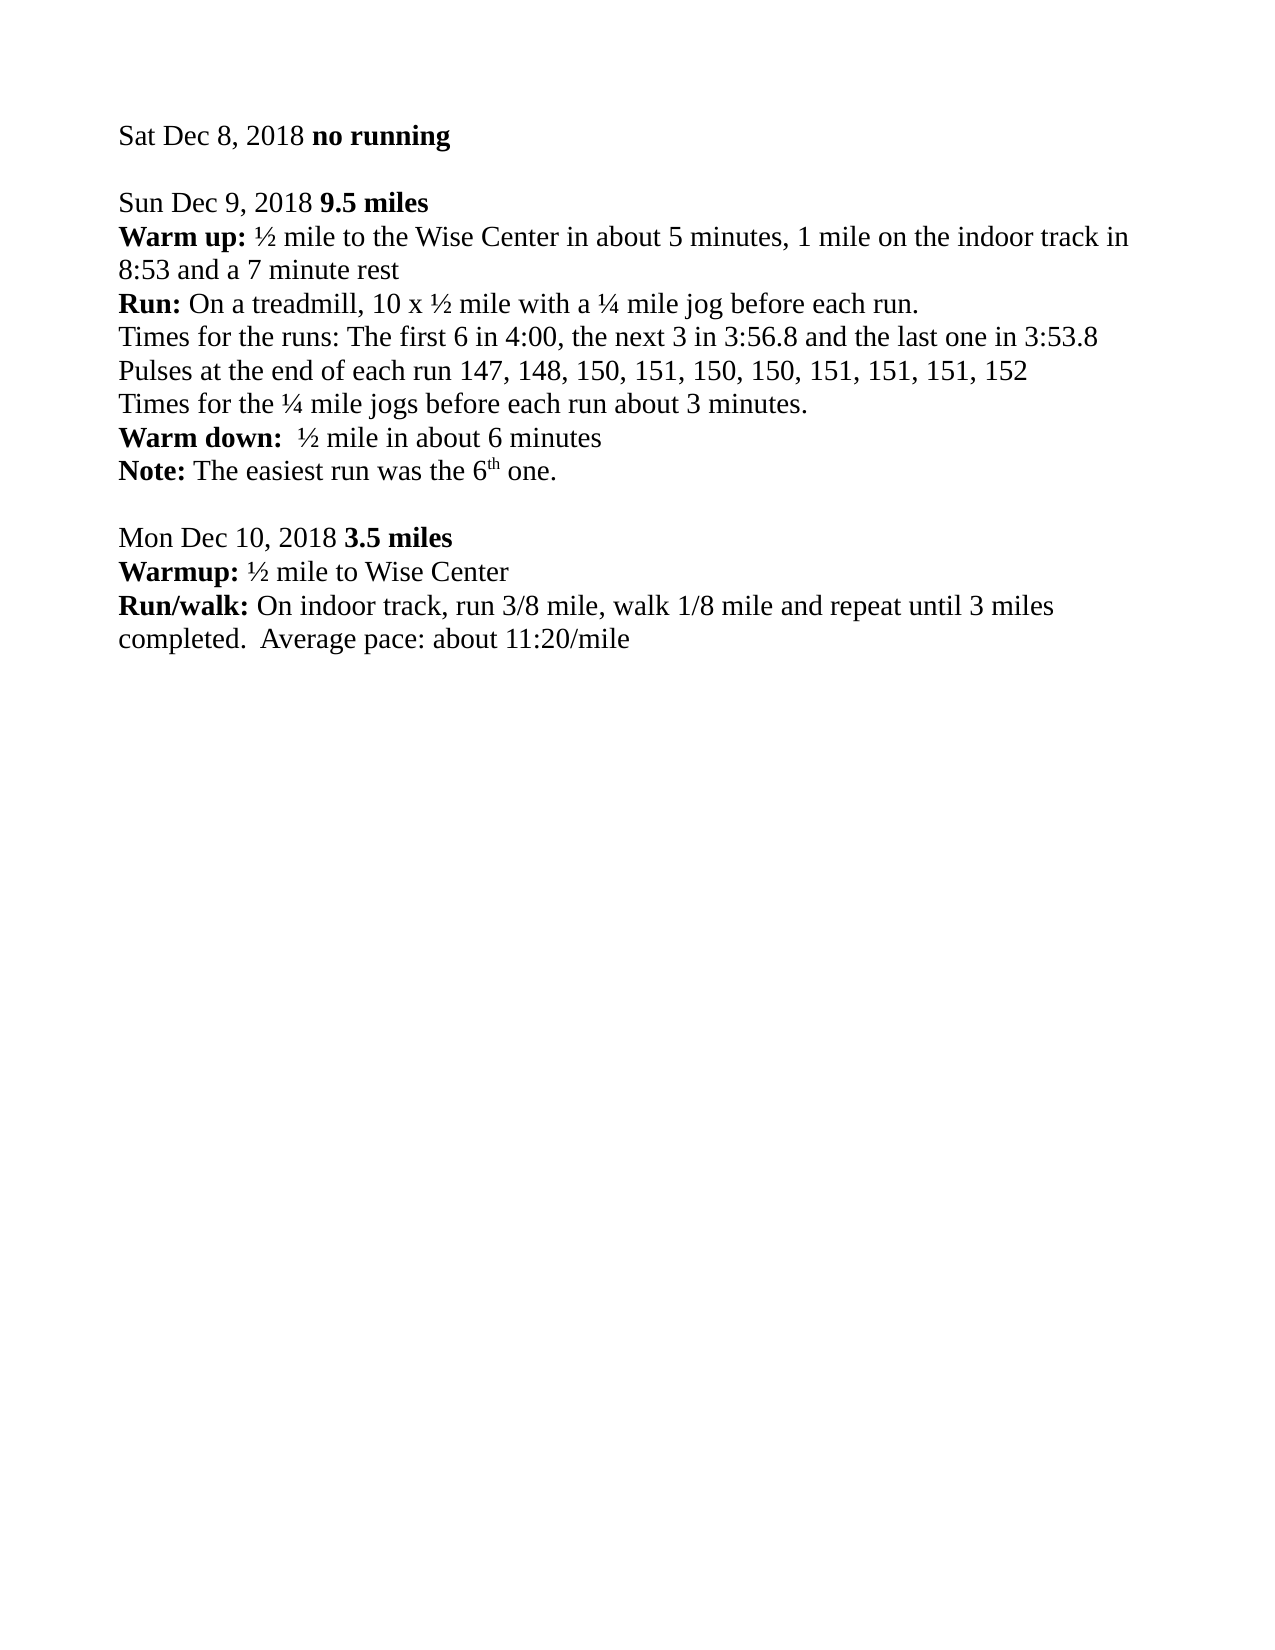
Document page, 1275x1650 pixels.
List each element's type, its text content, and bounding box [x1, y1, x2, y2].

list Sat Dec 8, 2018 no running [118, 118, 1161, 152]
text Times for the runs: The first 6 in 4:00, the next 3 in 3:56.8 and the last one in 3:53.8 [118, 319, 1161, 353]
text Sun Dec 9, 2018 9.5 miles [118, 185, 1161, 219]
text Run/walk: On indoor track, run 3/8 mile, walk 1/8 mile and repeat until 3 miles completed. Average pace: about 11:20/mile [118, 588, 1161, 655]
text Times for the ¼ mile jogs before each run about 3 minutes. [118, 386, 1161, 420]
text Run: On a treadmill, 10 x ½ mile with a ¼ mile jog before each run. [118, 286, 1161, 319]
text Note: The easiest run was the 6th one. [118, 453, 1161, 487]
text Pulses at the end of each run 147, 148, 150, 151, 150, 150, 151, 151, 151, 152 [118, 353, 1161, 386]
text Warm up: ½ mile to the Wise Center in about 5 minutes, 1 mile on the indoor track in 8:53 and a 7 minute rest [118, 219, 1161, 286]
text Mon Dec 10, 2018 3.5 miles [118, 521, 1161, 554]
text Warmup: ½ mile to Wise Center [118, 554, 1161, 588]
text Warm down: ½ mile in about 6 minutes [118, 420, 1161, 453]
